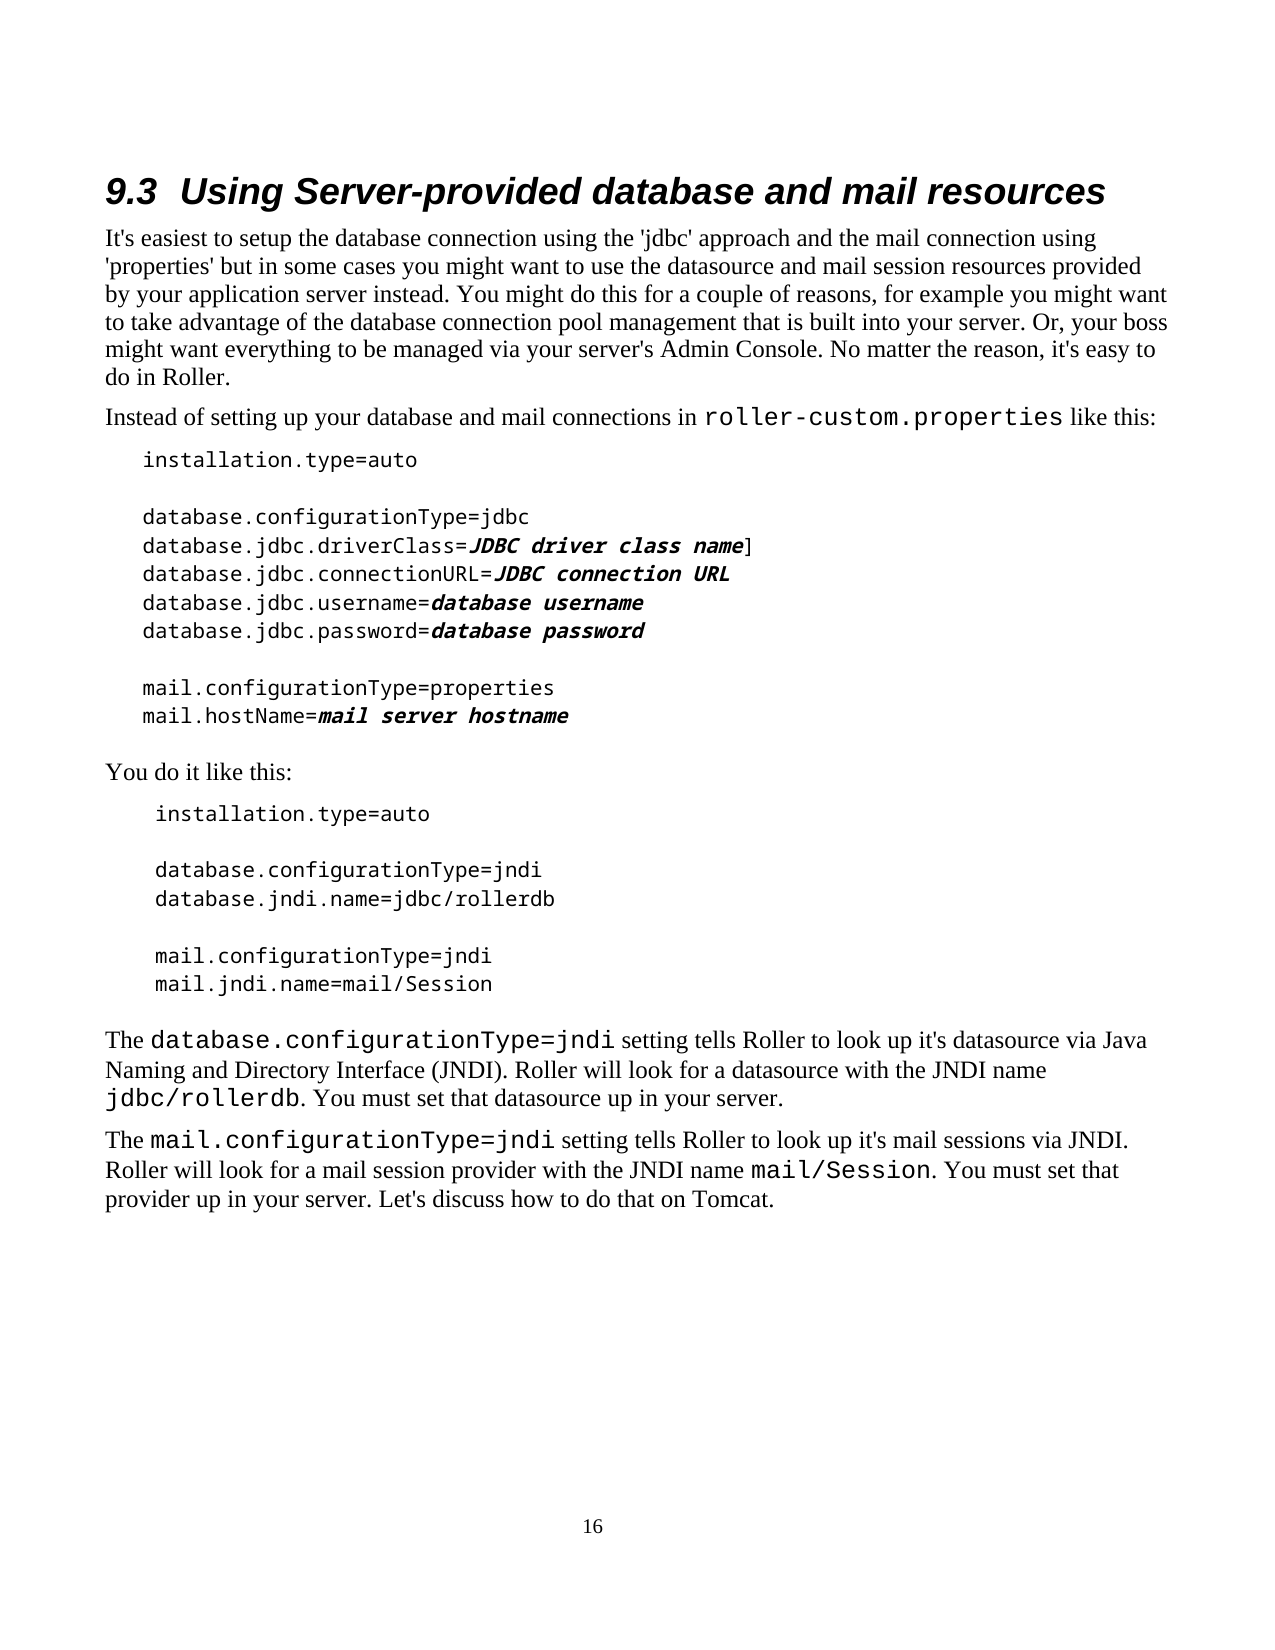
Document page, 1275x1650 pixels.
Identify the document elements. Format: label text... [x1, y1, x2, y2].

text database.jdbc.driverClass=JDBC driver class name] [105, 531, 1170, 559]
text database.jdbc.username=database username [105, 588, 1170, 616]
text installation.type=auto [105, 799, 1170, 827]
text You do it like this: [105, 758, 1170, 786]
text mail.jndi.name=mail/Session [105, 969, 1170, 998]
text installation.type=auto [105, 446, 1170, 474]
text database.jndi.name=jdbc/rollerdb [105, 884, 1170, 912]
text The database.configurationType=jndi setting tells Roller to look up it's datasource via Java Naming and Directory Interface (JNDI). Roller will look for a datasource with the JNDI name jdbc/rollerdb. You must set that datasource up in your server. [105, 1026, 1170, 1113]
text database.jdbc.password=database password [105, 616, 1170, 645]
text Instead of setting up your database and mail connections in roller-custom.properties like this: [105, 403, 1170, 433]
text The mail.configurationType=jndi setting tells Roller to look up it's mail sessions via JNDI. Roller will look for a mail session provider with the JNDI name mail/Session. You must set that provider up in your server. Let's discuss how to do that on Tomcat. [105, 1126, 1170, 1213]
text mail.hostName=mail server hostname [105, 702, 1170, 730]
text database.configurationType=jndi [105, 856, 1170, 884]
subtitle Using Server-provided database and mail resources [105, 170, 1170, 212]
text It's easiest to setup the database connection using the 'jdbc' approach and the mail connection using 'properties' but in some cases you might want to use the datasource and mail session resources provided by your application server instead. You might do this for a couple of reasons, for example you might want to take advantage of the database connection pool management that is built into your server. Or, your boss might want everything to be managed via your server's Admin Console. No matter the reason, it's easy to do in Roller. [105, 224, 1170, 391]
text mail.configurationType=jndi [105, 941, 1170, 969]
text database.configurationType=jdbc [105, 502, 1170, 531]
text database.jdbc.connectionURL=JDBC connection URL [105, 559, 1170, 588]
text mail.configurationType=properties [105, 673, 1170, 702]
